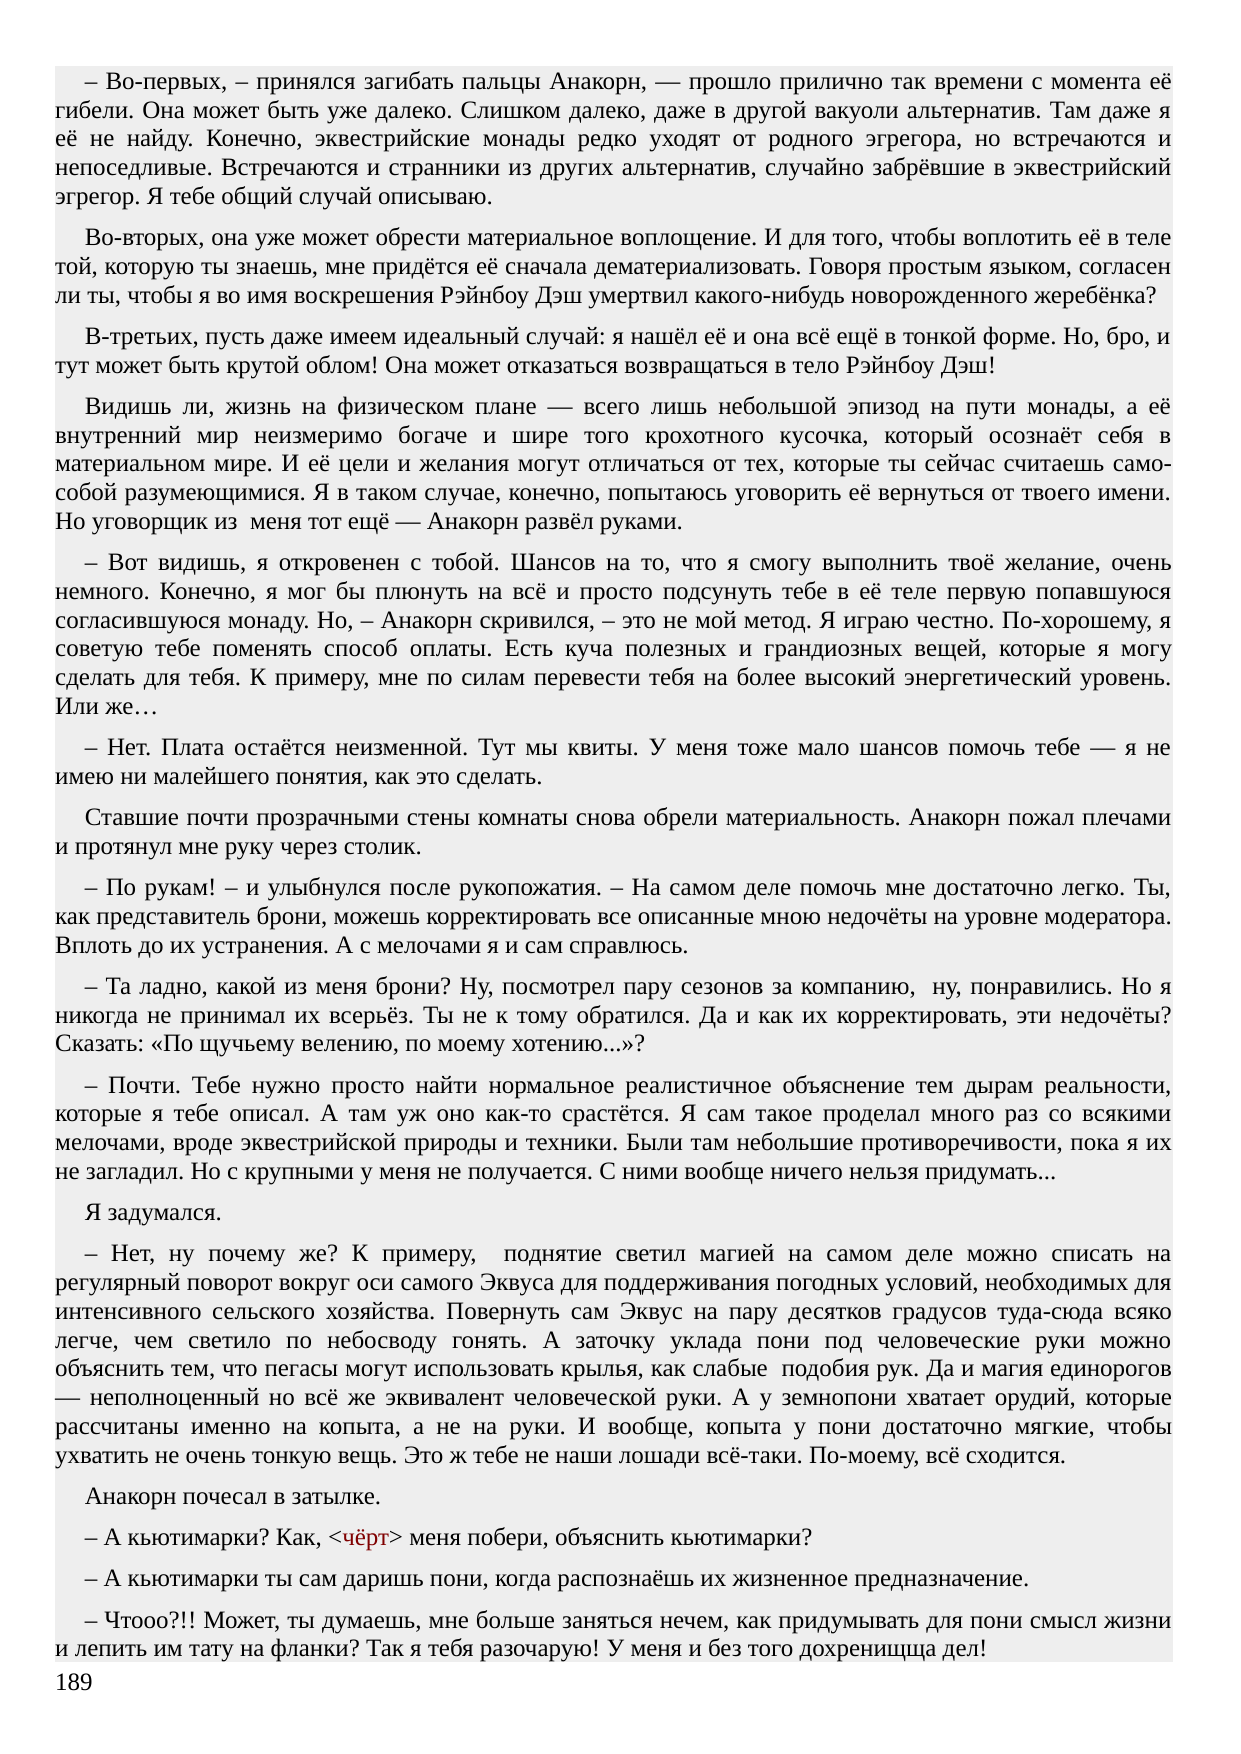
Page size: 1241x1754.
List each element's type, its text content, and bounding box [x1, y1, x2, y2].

text Во-вторых, она уже может обрести материальное воплощение. И для того, чтобы воплотить её в теле той, которую ты знаешь, мне придётся её сначала дематериализовать. Говоря простым языком, согласен ли ты, чтобы я во имя воскрешения Рэйнбоу Дэш умертвил какого-нибудь новорожденного жеребёнка? [55, 222, 1173, 308]
text – А кьютимарки? Как, <чёрт> меня побери, объяснить кьютимарки? [55, 1522, 1173, 1551]
text – По рукам! – и улыбнулся после рукопожатия. – На самом деле помочь мне достаточно легко. Ты, как представитель брони, можешь корректировать все описанные мною недочёты на уровне модератора. Вплоть до их устранения. А с мелочами я и сам справлюсь. [55, 872, 1173, 958]
text – Чтооо?!! Может, ты думаешь, мне больше заняться нечем, как придумывать для пони смысл жизни и лепить им тату на фланки? Так я тебя разочарую! У меня и без того дохренищща дел! [55, 1605, 1173, 1662]
text Ставшие почти прозрачными стены комнаты снова обрели материальность. Анакорн пожал плечами и протянул мне руку через столик. [55, 802, 1173, 860]
text В-третьих, пусть даже имеем идеальный случай: я нашёл её и она всё ещё в тонкой форме. Но, бро, и тут может быть крутой облом! Она может отказаться возвращаться в тело Рэйнбоу Дэш! [55, 321, 1173, 378]
text – Та ладно, какой из меня брони? Ну, посмотрел пару сезонов за компанию, ну, понравились. Но я никогда не принимал их всерьёз. Ты не к тому обратился. Да и как их корректировать, эти недочёты? Сказать: «По щучьему велению, по моему хотению...»? [55, 971, 1173, 1057]
text – А кьютимарки ты сам даришь пони, когда распознаёшь их жизненное предназначение. [55, 1563, 1173, 1592]
text – Во-первых, – принялся загибать пальцы Анакорн, — прошло прилично так времени с момента её гибели. Она может быть уже далеко. Слишком далеко, даже в другой вакуоли альтернатив. Там даже я её не найду. Конечно, эквестрийские монады редко уходят от родного эгрегора, но встречаются и непоседливые. Встречаются и странники из других альтернатив, случайно забрёвшие в эквестрийский эгрегор. Я тебе общий случай описываю. [55, 66, 1173, 210]
text Видишь ли, жизнь на физическом плане — всего лишь небольшой эпизод на пути монады, а её внутренний мир неизмеримо богаче и шире того крохотного кусочка, который осознаёт себя в материальном мире. И её цели и желания могут отличаться от тех, которые ты сейчас считаешь само-собой разумеющимися. Я в таком случае, конечно, попытаюсь уговорить её вернуться от твоего имени. Но уговорщик из меня тот ещё — Анакорн развёл руками. [55, 391, 1173, 535]
text Я задумался. [55, 1197, 1173, 1226]
text – Почти. Тебе нужно просто найти нормальное реалистичное объяснение тем дырам реальности, которые я тебе описал. А там уж оно как-то срастётся. Я сам такое проделал много раз со всякими мелочами, вроде эквестрийской природы и техники. Были там небольшие противоречивости, пока я их не загладил. Но с крупными у меня не получается. С ними вообще ничего нельзя придумать... [55, 1070, 1173, 1185]
text – Нет, ну почему же? К примеру, поднятие светил магией на самом деле можно списать на регулярный поворот вокруг оси самого Эквуса для поддерживания погодных условий, необходимых для интенсивного сельского хозяйства. Повернуть сам Эквус на пару десятков градусов туда-сюда всяко легче, чем светило по небосводу гонять. А заточку уклада пони под человеческие руки можно объяснить тем, что пегасы могут использовать крылья, как слабые подобия рук. Да и магия единорогов — неполноценный но всё же эквивалент человеческой руки. А у земнопони хватает орудий, которые рассчитаны именно на копыта, а не на руки. И вообще, копыта у пони достаточно мягкие, чтобы ухватить не очень тонкую вещь. Это ж тебе не наши лошади всё-таки. По-моему, всё сходится. [55, 1238, 1173, 1468]
text – Вот видишь, я откровенен с тобой. Шансов на то, что я смогу выполнить твоё желание, очень немного. Конечно, я мог бы плюнуть на всё и просто подсунуть тебе в её теле первую попавшуюся согласившуюся монаду. Но, – Анакорн скривился, – это не мой метод. Я играю честно. По-хорошему, я советую тебе поменять способ оплаты. Есть куча полезных и грандиозных вещей, которые я могу сделать для тебя. К примеру, мне по силам перевести тебя на более высокий энергетический уровень. Или же… [55, 547, 1173, 720]
text – Нет. Плата остаётся неизменной. Тут мы квиты. У меня тоже мало шансов помочь тебе — я не имею ни малейшего понятия, как это сделать. [55, 732, 1173, 790]
text Анакорн почесал в затылке. [55, 1481, 1173, 1510]
